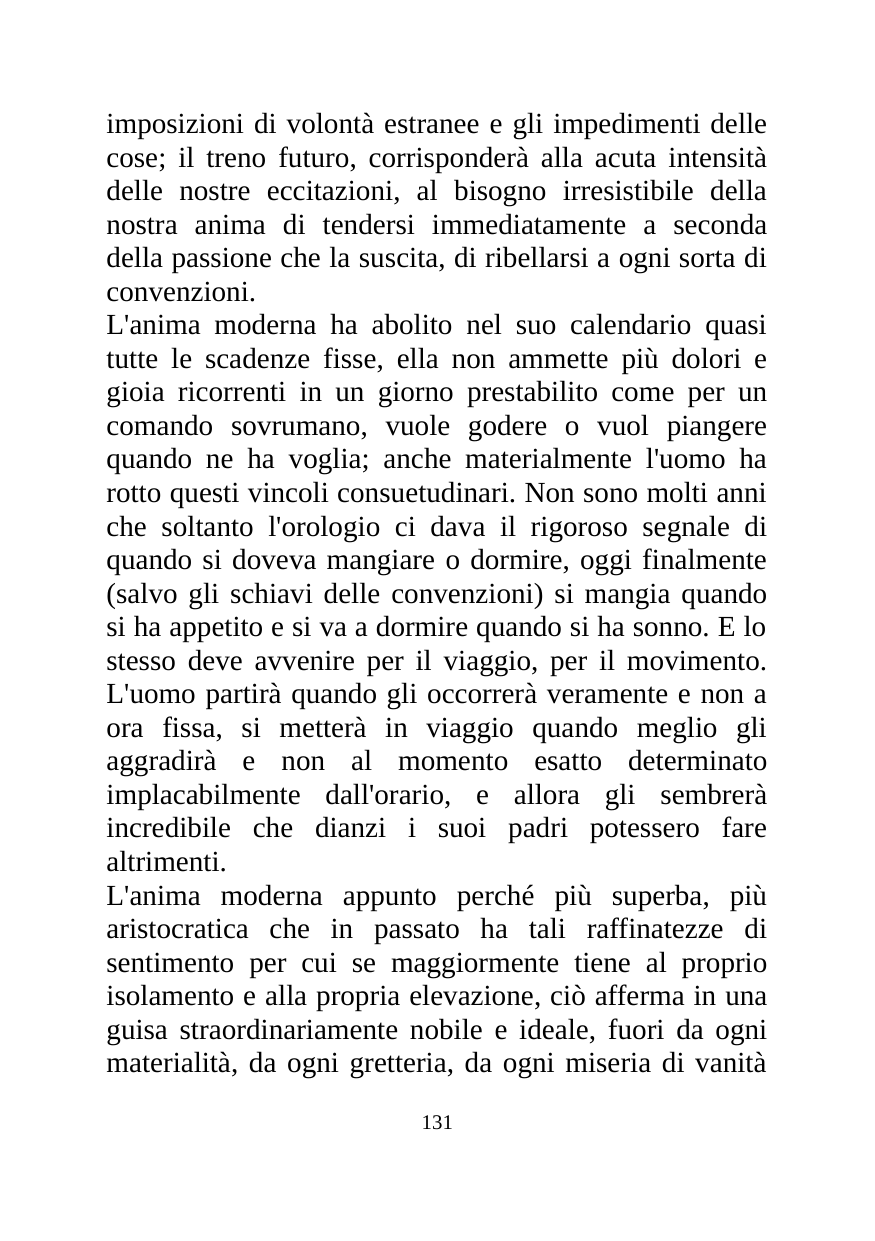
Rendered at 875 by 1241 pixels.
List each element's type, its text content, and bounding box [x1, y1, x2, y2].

text imposizioni di volontà estranee e gli impedimenti delle cose; il treno futuro, corrisponderà alla acuta intensità delle nostre eccitazioni, al bisogno irresistibile della nostra anima di tendersi immediatamente a seconda della passione che la suscita, di ribellarsi a ogni sorta di convenzioni. [106, 106, 768, 307]
text L'anima moderna appunto perché più superba, più aristocratica che in passato ha tali raffinatezze di sentimento per cui se maggiormente tiene al proprio isolamento e alla propria elevazione, ciò afferma in una guisa straordinariamente nobile e ideale, fuori da ogni materialità, da ogni gretteria, da ogni miseria di vanità [106, 878, 768, 1079]
text L'anima moderna ha abolito nel suo calendario quasi tutte le scadenze fisse, ella non ammette più dolori e gioia ricorrenti in un giorno prestabilito come per un comando sovrumano, vuole godere o vuol piangere quando ne ha voglia; anche materialmente l'uomo ha rotto questi vincoli consuetudinari. Non sono molti anni che soltanto l'orologio ci dava il rigoroso segnale di quando si doveva mangiare o dormire, oggi finalmente (salvo gli schiavi delle convenzioni) si mangia quando si ha appetito e si va a dormire quando si ha sonno. E lo stesso deve avvenire per il viaggio, per il movimento. L'uomo partirà quando gli occorrerà veramente e non a ora fissa, si metterà in viaggio quando meglio gli aggradirà e non al momento esatto determinato implacabilmente dall'orario, e allora gli sembrerà incredibile che dianzi i suoi padri potessero fare altrimenti. [106, 307, 768, 878]
